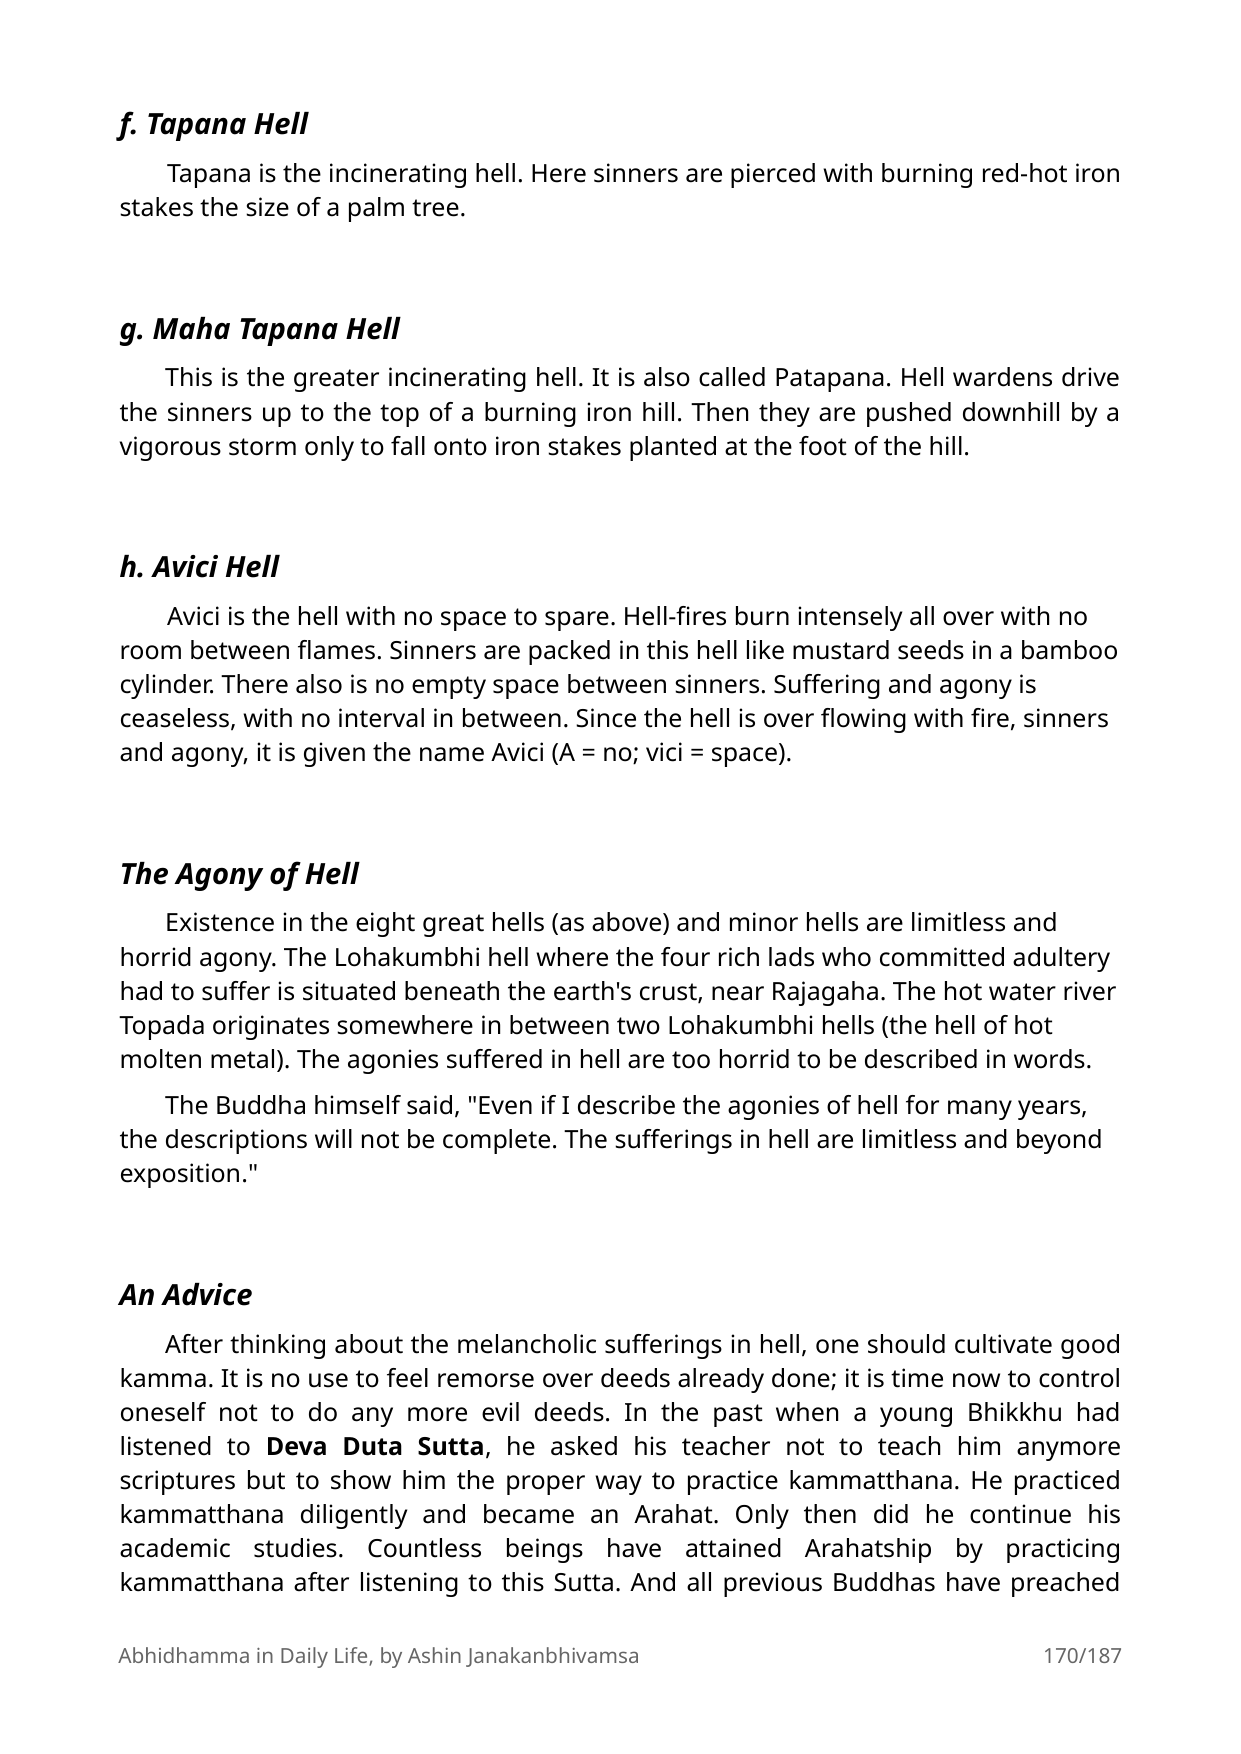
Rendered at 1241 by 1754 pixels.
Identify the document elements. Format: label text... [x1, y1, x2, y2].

subtitle f. Tapana Hell [119, 103, 1122, 143]
subtitle g. Maha Tapana Hell [119, 308, 1122, 348]
text The Buddha himself said, "Even if I describe the agonies of hell for many years, the descriptions will not be complete. The sufferings in hell are limitless and beyond exposition." [119, 1088, 1122, 1190]
subtitle h. Avici Hell [119, 546, 1122, 586]
text Existence in the eight great hells (as above) and minor hells are limitless and horrid agony. The Lohakumbhi hell where the four rich lads who committed adultery had to suffer is situated beneath the earth's crust, near Rajagaha. The hot water river Topada originates somewhere in between two Lohakumbhi hells (the hell of hot molten metal). The agonies suffered in hell are too horrid to be described in words. [119, 905, 1122, 1075]
text This is the greater incinerating hell. It is also called Patapana. Hell wardens drive the sinners up to the top of a burning iron hill. Then they are pushed downhill by a vigorous storm only to fall onto iron stakes planted at the foot of the hill. [119, 360, 1122, 462]
text After thinking about the melancholic sufferings in hell, one should cultivate good kamma. It is no use to feel remorse over deeds already done; it is time now to control oneself not to do any more evil deeds. In the past when a young Bhikkhu had listened to Deva Duta Sutta, he asked his teacher not to teach him anymore scriptures but to show him the proper way to practice kammatthana. He practiced kammatthana diligently and became an Arahat. Only then did he continue his academic studies. Countless beings have attained Arahatship by practicing kammatthana after listening to this Sutta. And all previous Buddhas have preached [119, 1326, 1122, 1599]
subtitle The Agony of Hell [119, 853, 1122, 893]
text Tapana is the incinerating hell. Here sinners are pierced with burning red-hot iron stakes the size of a palm tree. [119, 156, 1122, 224]
subtitle An Advice [119, 1274, 1122, 1314]
text Avici is the hell with no space to spare. Hell-fires burn intensely all over with no room between flames. Sinners are packed in this hell like mustard seeds in a bamboo cylinder. There also is no empty space between sinners. Suffering and agony is ceaseless, with no interval in between. Since the hell is over flowing with fire, sinners and agony, it is given the name Avici (A = no; vici = space). [119, 598, 1122, 769]
